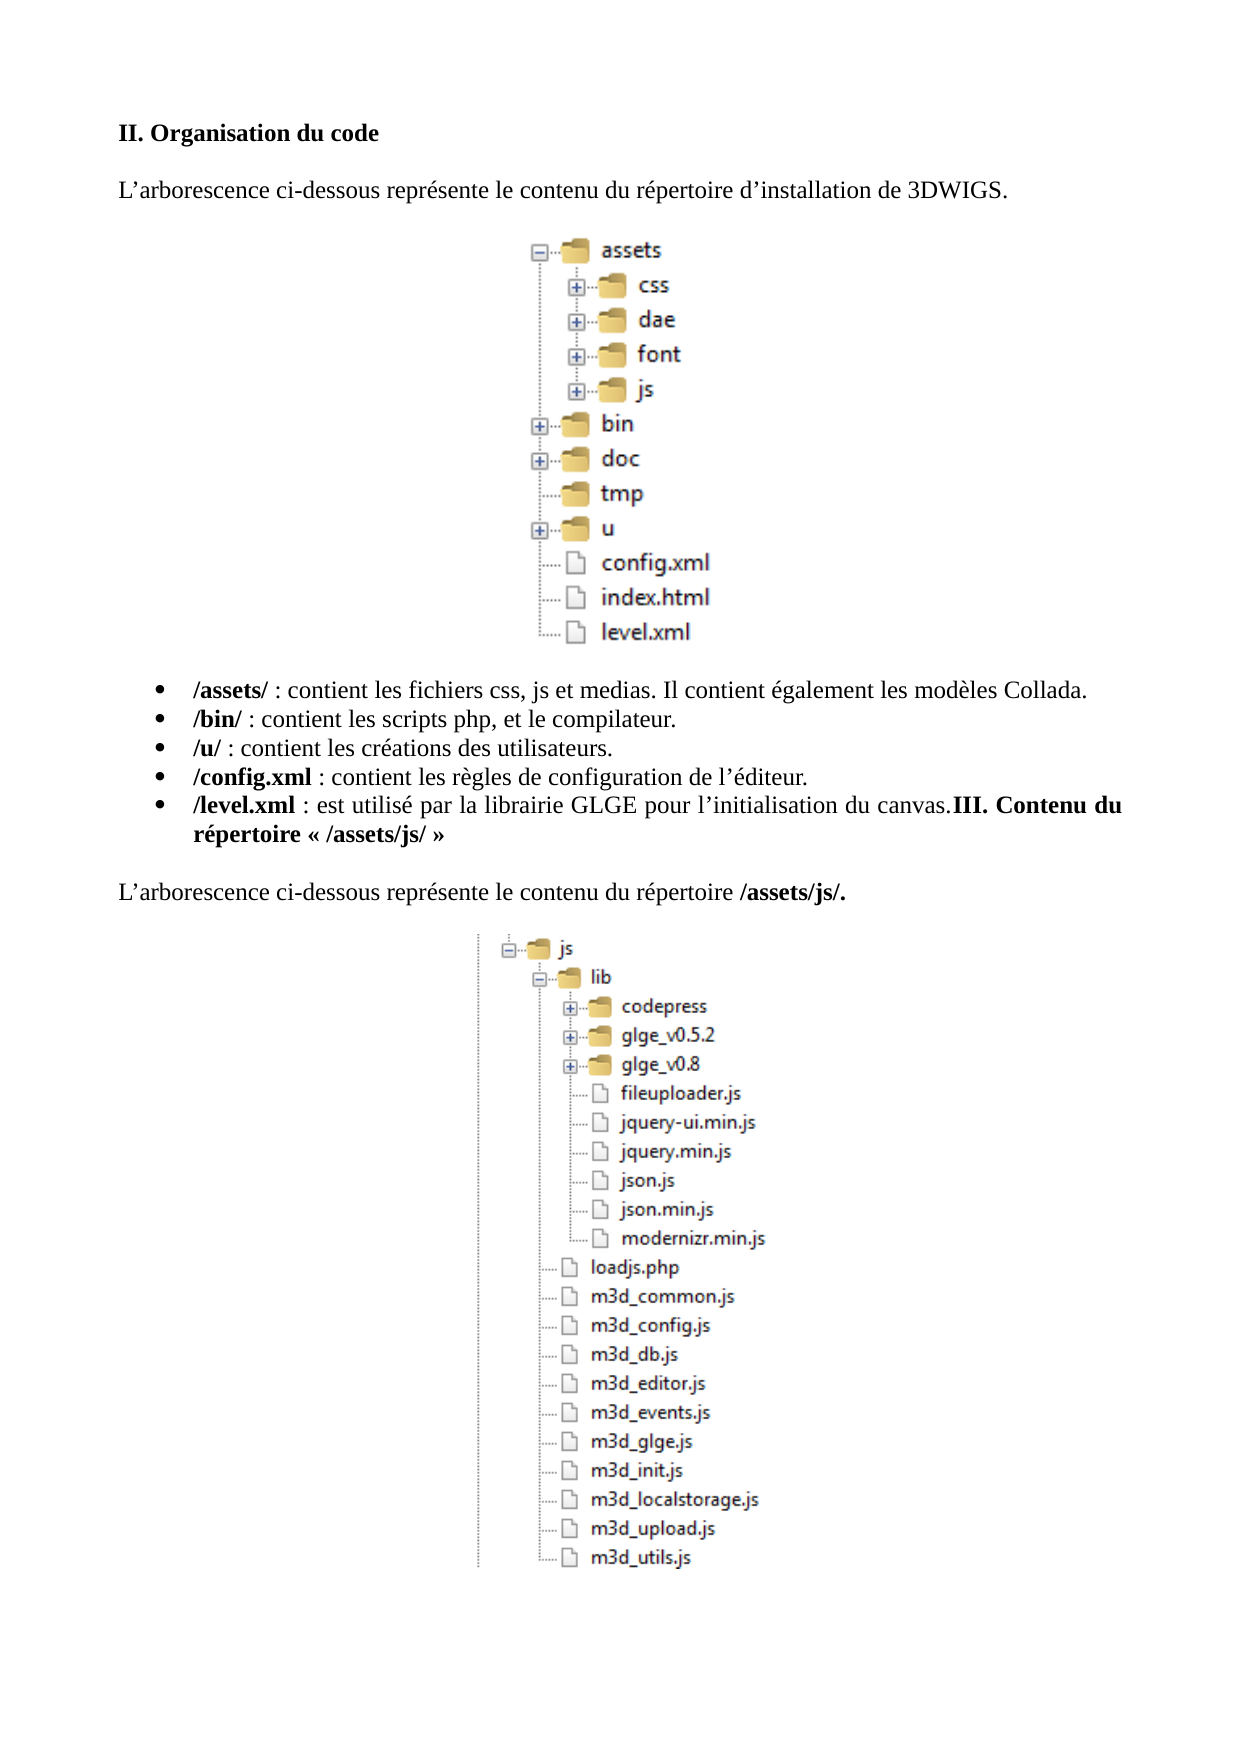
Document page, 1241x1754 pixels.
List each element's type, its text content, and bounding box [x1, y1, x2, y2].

subtitle L’arborescence ci-dessous représente le contenu du répertoire d’installation de 3DWIGS. [118, 176, 1122, 204]
subtitle II. Organisation du code [118, 118, 1122, 147]
picture [518, 233, 722, 650]
list /assets/ : contient les fichiers css, js et medias. Il contient également les modèles Collada. [156, 676, 1122, 704]
list /u/ : contient les créations des utilisateurs. [156, 733, 1122, 762]
list /level.xml : est utilisé par la librairie GLGE pour l’initialisation du canvas.III. Contenu du répertoire « /assets/js/ » [156, 791, 1122, 848]
subtitle L’arborescence ci-dessous représente le contenu du répertoire /assets/js/. [118, 877, 1122, 906]
picture [460, 934, 780, 1569]
list /bin/ : contient les scripts php, et le compilateur. [156, 704, 1122, 733]
list /config.xml : contient les règles de configuration de l’éditeur. [156, 762, 1122, 791]
